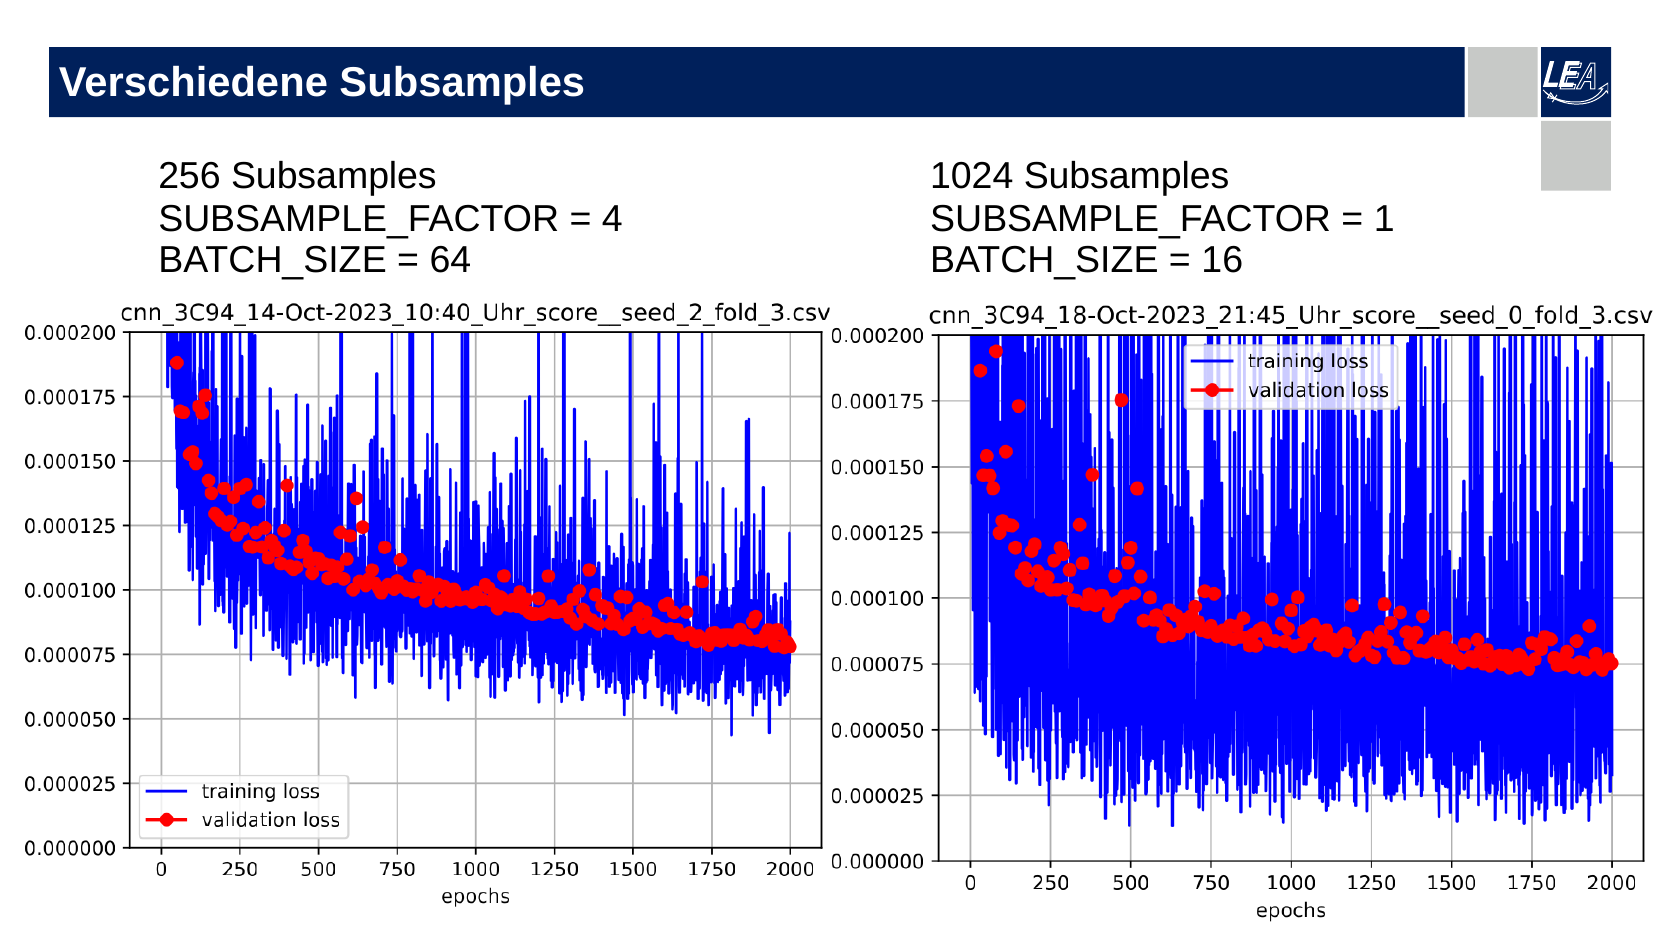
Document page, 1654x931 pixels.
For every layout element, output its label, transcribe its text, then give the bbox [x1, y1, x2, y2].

picture [23, 299, 1654, 928]
title Verschiedene Subsamples [59, 47, 1447, 117]
text_box 256 Subsamples SUBSAMPLE_FACTOR = 4 BATCH_SIZE = 64 [143, 147, 638, 289]
text_box 1024 Subsamples SUBSAMPLE_FACTOR = 1 BATCH_SIZE = 16 [915, 147, 1410, 289]
